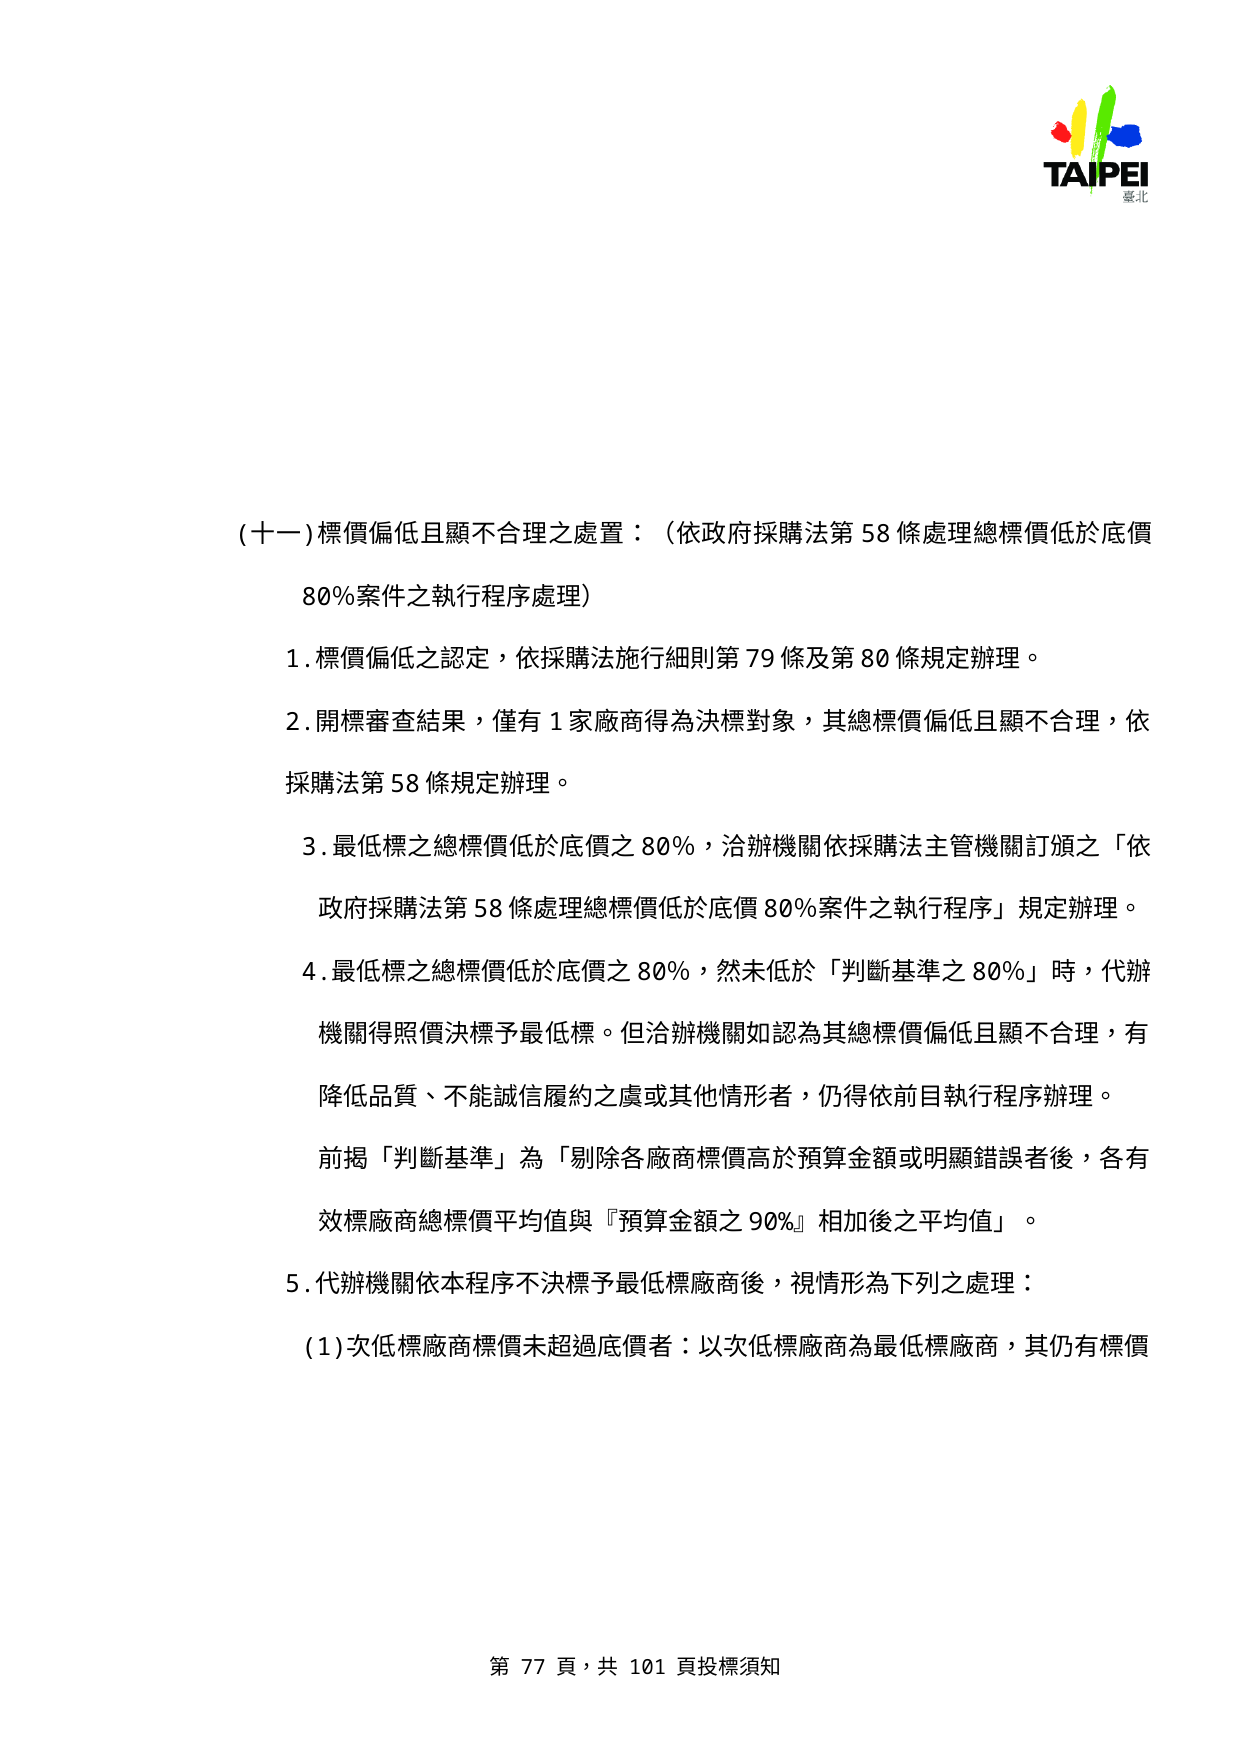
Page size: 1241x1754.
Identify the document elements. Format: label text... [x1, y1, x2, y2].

text 4.最低標之總標價低於底價之80％，然未低於「判斷基準之80％」時，代辦機關得照價決標予最低標。但洽辦機關如認為其總標價偏低且顯不合理，有降低品質、不能誠信履約之虞或其他情形者，仍得依前目執行程序辦理。 [301, 928, 1152, 1115]
text (1)次低標廠商標價未超過底價者：以次低標廠商為最低標廠商，其仍有標價 [301, 1303, 1152, 1365]
text 3.最低標之總標價低於底價之80％，洽辦機關依採購法主管機關訂頒之「依政府採購法第58條處理總標價低於底價80％案件之執行程序」規定辦理。 [301, 803, 1152, 928]
text 1.標價偏低之認定，依採購法施行細則第79條及第80條規定辦理。 [285, 615, 1152, 678]
text 2.開標審查結果，僅有1家廠商得為決標對象，其總標價偏低且顯不合理，依採購法第58條規定辦理。 [285, 678, 1152, 803]
text 5.代辦機關依本程序不決標予最低標廠商後，視情形為下列之處理： [285, 1240, 1152, 1303]
text (十一)標價偏低且顯不合理之處置：（依政府採購法第58條處理總標價低於底價80％案件之執行程序處理） [235, 490, 1152, 615]
text 前揭「判斷基準」為「剔除各廠商標價高於預算金額或明顯錯誤者後，各有效標廠商總標價平均值與『預算金額之90%』相加後之平均值」。 [318, 1115, 1152, 1240]
